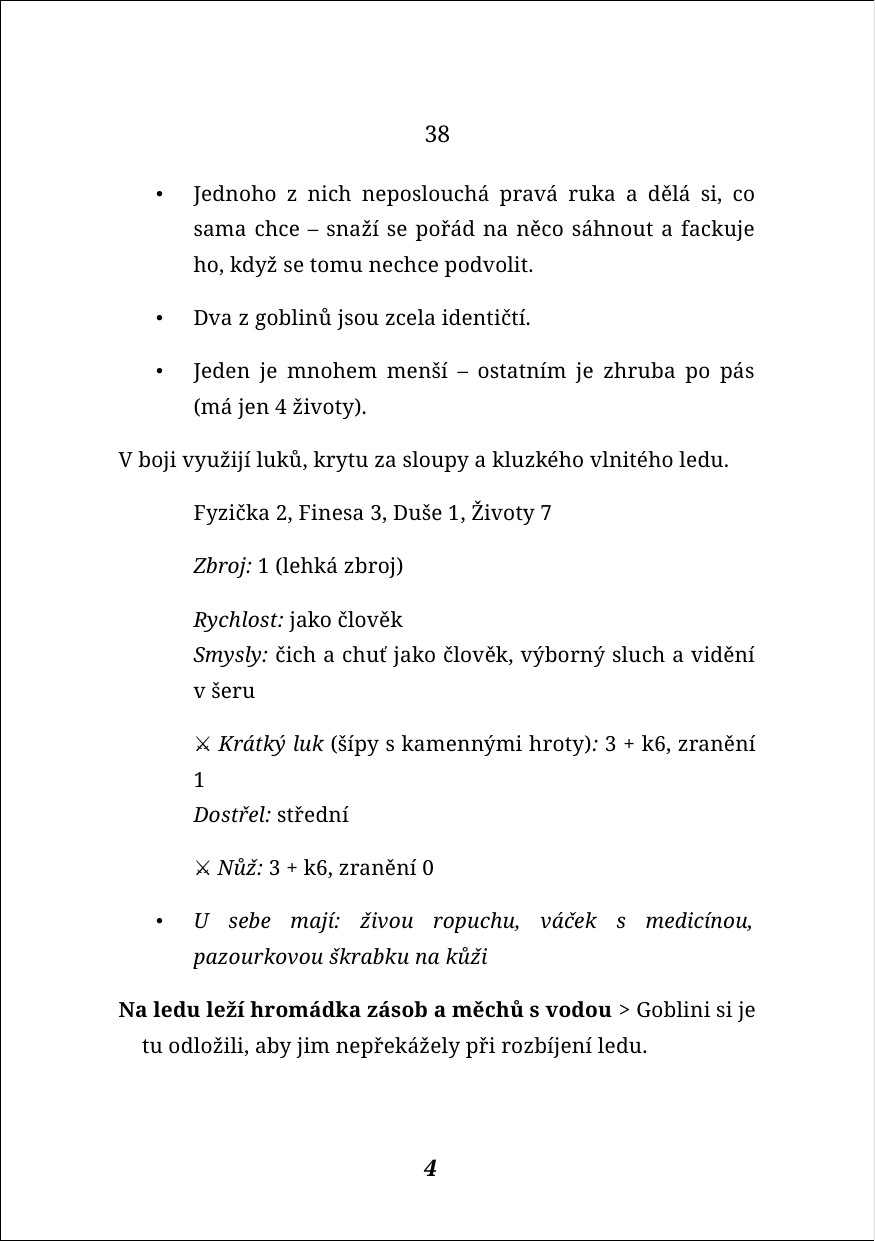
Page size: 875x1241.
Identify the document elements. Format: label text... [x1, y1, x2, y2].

list Jednoho z nich neposlouchá pravá ruka a dělá si, co sama chce – snaží se pořád na něco sáhnout a fackuje ho, když se tomu nechce podvolit. [156, 179, 756, 278]
text V boji využijí luků, krytu za sloupy a kluzkého vlnitého ledu. [118, 445, 756, 474]
list Dostřel: střední [156, 800, 756, 829]
list Fyzička 2, Finesa 3, Duše 1, Životy 7 [156, 498, 756, 527]
list ⚔ Nůž: 3 + k6, zranění 0 [156, 853, 756, 882]
list Smysly: čich a chuť jako člověk, výborný sluch a vidění v šeru [156, 640, 756, 704]
text Na ledu leží hromádka zásob a měchů s vodou > Goblini si je tu odložili, aby jim nepřekážely při rozbíjení ledu. [118, 995, 756, 1059]
list U sebe mají: živou ropuchu, váček s medicínou, pazourkovou škrabku na kůži [156, 907, 756, 971]
list Jeden je mnohem menší – ostatním je zhruba po pás (má jen 4 životy). [156, 356, 756, 420]
list Rychlost: jako člověk [156, 605, 756, 633]
list Dva z goblinů jsou zcela identičtí. [156, 303, 756, 332]
list ⚔ Krátký luk (šípy s kamennými hroty): 3 + k6, zranění 1 [156, 729, 756, 793]
list Zbroj: 1 (lehká zbroj) [156, 552, 756, 580]
